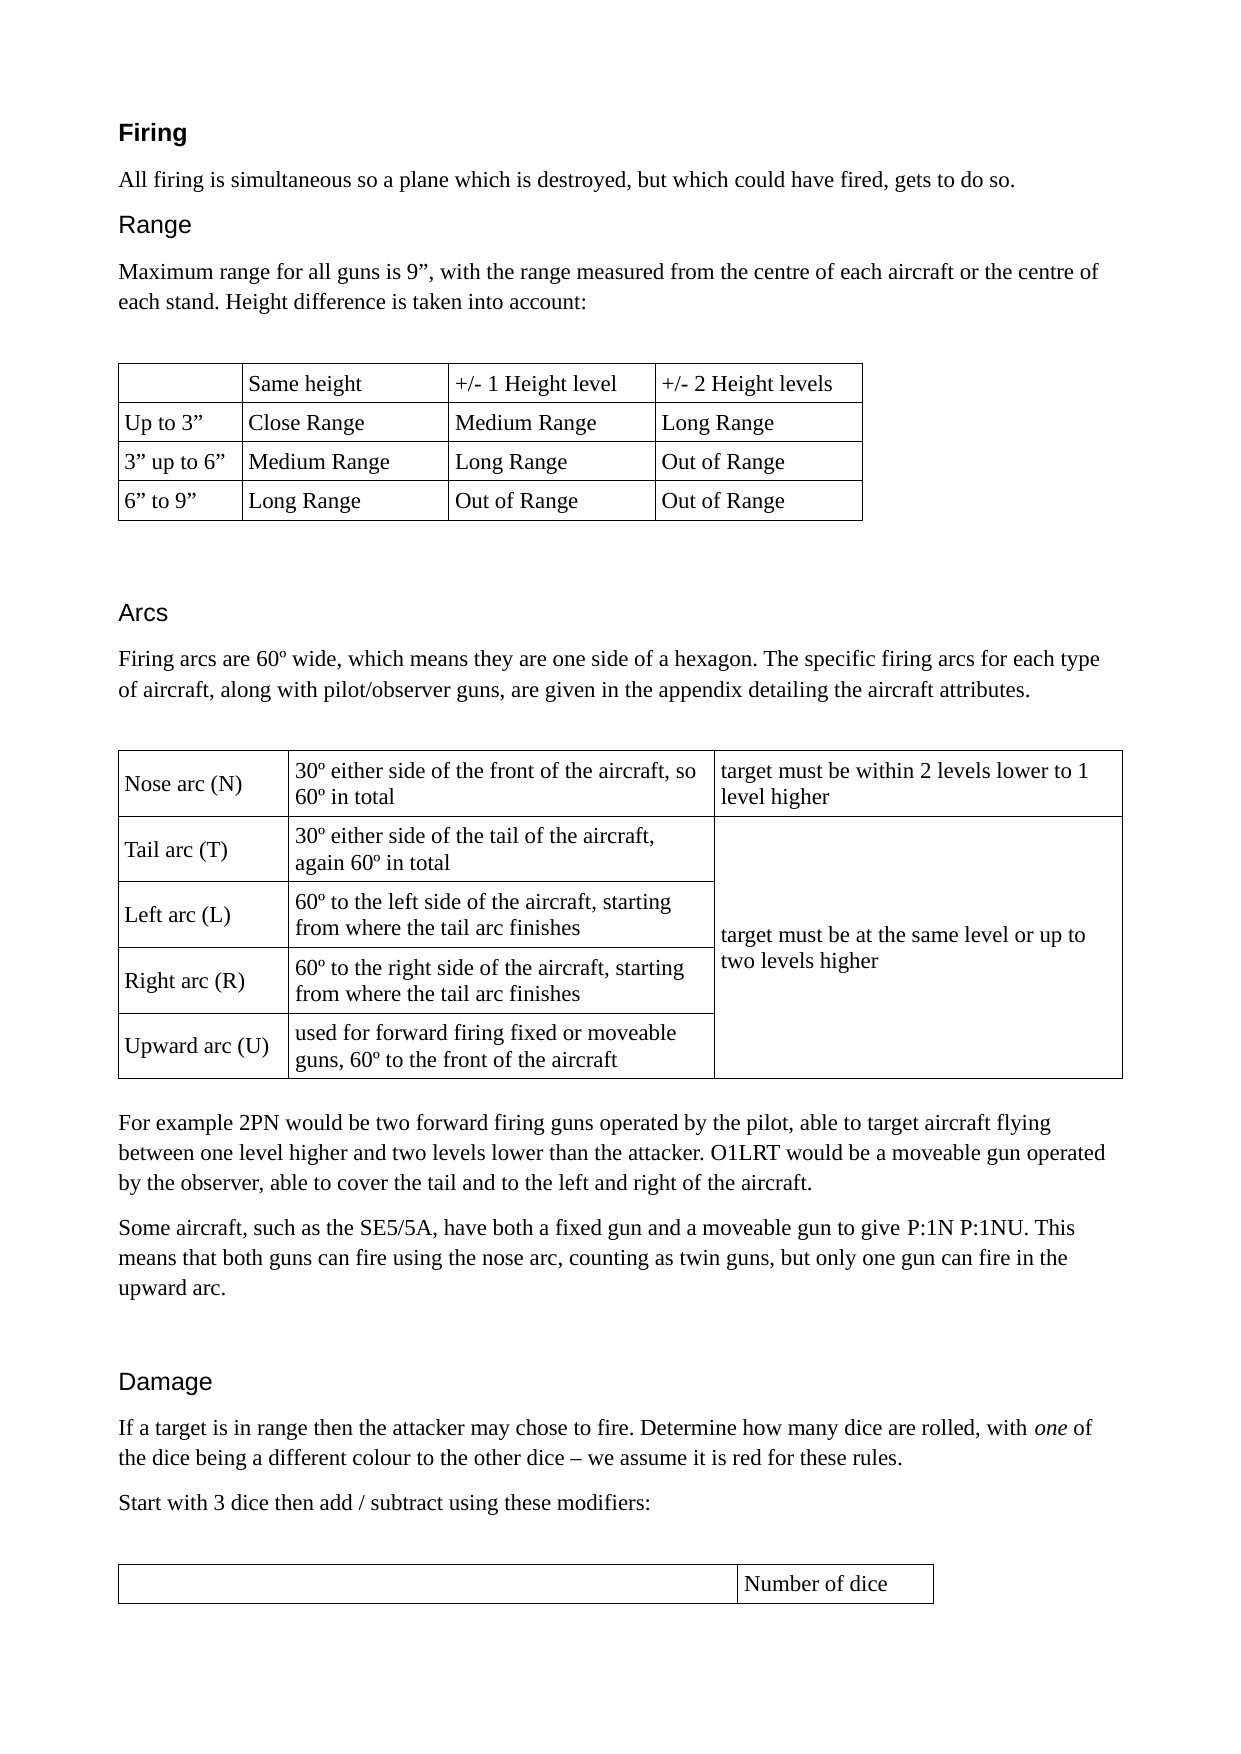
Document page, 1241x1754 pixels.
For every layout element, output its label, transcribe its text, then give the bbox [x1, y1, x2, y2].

table_cell Out of Range [449, 481, 655, 520]
table_cell Tail arc (T) [119, 817, 288, 881]
text Firing arcs are 60º wide, which means they are one side of a hexagon. The specific firing arcs for each type of aircraft, along with pilot/observer guns, are given in the appendix detailing the aircraft attributes. [118, 645, 1122, 702]
table_header [119, 1565, 737, 1603]
table_header target must be within 2 levels lower to 1 level higher [715, 751, 1122, 816]
table_cell Close Range [243, 403, 448, 441]
table_cell Medium Range [243, 442, 448, 480]
table_cell 60º to the left side of the aircraft, starting from where the tail arc finishes [289, 882, 714, 947]
table_header +/- 1 Height level [449, 364, 655, 402]
table_header Nose arc (N) [119, 751, 288, 816]
table_cell 30º either side of the tail of the aircraft, again 60º in total [289, 817, 714, 881]
text All firing is simultaneous so a plane which is destroyed, but which could have fired, gets to do so. [118, 166, 1122, 192]
table_cell target must be at the same level or up to two levels higher [715, 817, 1122, 1078]
table_header 30º either side of the front of the aircraft, so 60º in total [289, 751, 714, 816]
table_cell Out of Range [656, 481, 862, 520]
text Maximum range for all guns is 9”, with the range measured from the centre of each aircraft or the centre of each stand. Height difference is taken into account: [118, 258, 1122, 315]
table_cell Medium Range [449, 403, 655, 441]
table_header Number of dice [738, 1565, 933, 1603]
text Start with 3 dice then add / subtract using these modifiers: [118, 1489, 1122, 1516]
text For example 2PN would be two forward firing guns operated by the pilot, able to target aircraft flying between one level higher and two levels lower than the attacker. O1LRT would be a moveable gun operated by the observer, able to cover the tail and to the left and right of the aircraft. [118, 1108, 1122, 1195]
table_header Same height [243, 364, 448, 402]
table_cell used for forward firing fixed or moveable guns, 60º to the front of the aircraft [289, 1014, 714, 1078]
table_cell 60º to the right side of the aircraft, starting from where the tail arc finishes [289, 948, 714, 1012]
table_cell Right arc (R) [119, 948, 288, 1012]
text Arcs [118, 598, 1122, 627]
table_cell Out of Range [656, 442, 862, 480]
text Range [118, 211, 1122, 239]
table_cell Long Range [656, 403, 862, 441]
table_cell Upward arc (U) [119, 1014, 288, 1078]
table_cell Left arc (L) [119, 882, 288, 947]
text If a target is in range then the attacker may chose to fire. Determine how many dice are rolled, with one of the dice being a different colour to the other dice – we assume it is red for these rules. [118, 1414, 1122, 1471]
text Firing [118, 118, 1122, 147]
table_cell 3” up to 6” [119, 442, 242, 480]
table_cell Up to 3” [119, 403, 242, 441]
table_cell Long Range [449, 442, 655, 480]
table_cell Long Range [243, 481, 448, 520]
table_header [119, 364, 242, 402]
table_cell 6” to 9” [119, 481, 242, 520]
text Damage [118, 1367, 1122, 1395]
text Some aircraft, such as the SE5/5A, have both a fixed gun and a moveable gun to give P:1N P:1NU. This means that both guns can fire using the nose arc, counting as twin guns, but only one gun can fire in the upward arc. [118, 1214, 1122, 1301]
table_header +/- 2 Height levels [656, 364, 862, 402]
